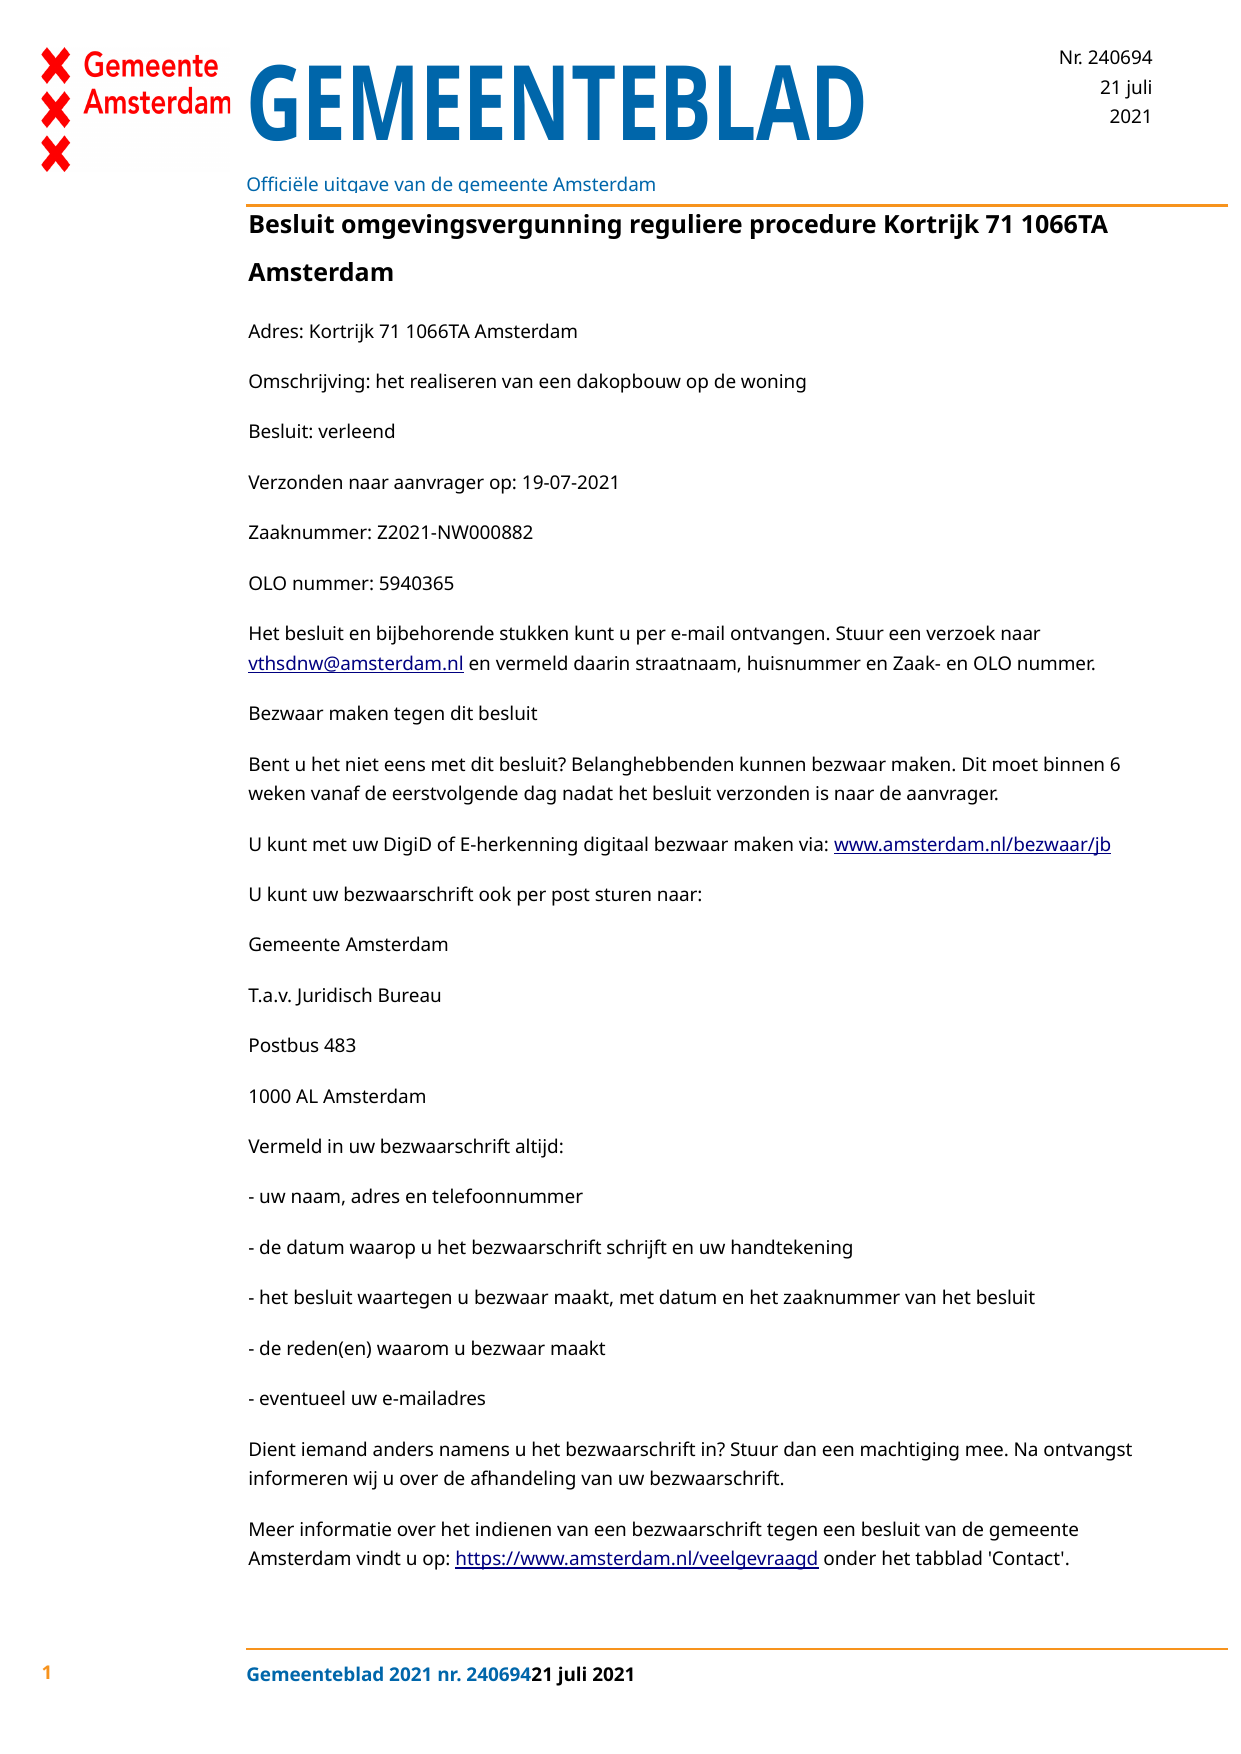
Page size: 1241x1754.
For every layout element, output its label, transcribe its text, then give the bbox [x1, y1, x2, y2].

text U kunt met uw DigiD of E-herkenning digitaal bezwaar maken via: www.amsterdam.nl/bezwaar/jb [248, 831, 1152, 857]
text Besluit: verleend [248, 419, 1152, 444]
text Vermeld in uw bezwaarschrift altijd: [248, 1133, 1152, 1159]
text Besluit omgevingsvergunning reguliere procedure Kortrijk 71 1066TA Amsterdam [248, 207, 1152, 288]
text Verzonden naar aanvrager op: 19-07-2021 [248, 469, 1152, 495]
text - eventueel uw e-mailadres [248, 1385, 1152, 1411]
text Dient iemand anders namens u het bezwaarschrift in? Stuur dan een machtiging mee. Na ontvangst informeren wij u over de afhandeling van uw bezwaarschrift. [248, 1436, 1152, 1491]
text - de datum waarop u het bezwaarschrift schrijft en uw handtekening [248, 1234, 1152, 1260]
text Postbus 483 [248, 1032, 1152, 1058]
text Gemeente Amsterdam [248, 932, 1152, 957]
text Zaaknummer: Z2021-NW000882 [248, 519, 1152, 545]
text - uw naam, adres en telefoonnummer [248, 1184, 1152, 1209]
text - het besluit waartegen u bezwaar maakt, met datum en het zaaknummer van het besluit [248, 1284, 1152, 1310]
text U kunt uw bezwaarschrift ook per post sturen naar: [248, 881, 1152, 907]
text Omschrijving: het realiseren van een dakopbouw op de woning [248, 368, 1152, 394]
text T.a.v. Juridisch Bureau [248, 982, 1152, 1008]
text Meer informatie over het indienen van een bezwaarschrift tegen een besluit van de gemeente Amsterdam vindt u op: https://www.amsterdam.nl/veelgevraagd onder het tabblad 'Contact'. [248, 1516, 1152, 1571]
text Het besluit en bijbehorende stukken kunt u per e-mail ontvangen. Stuur een verzoek naar vthsdnw@amsterdam.nl en vermeld daarin straatnaam, huisnummer en Zaak- en OLO nummer. [248, 620, 1152, 676]
text Bent u het niet eens met dit besluit? Belanghebbenden kunnen bezwaar maken. Dit moet binnen 6 weken vanaf de eerstvolgende dag nadat het besluit verzonden is naar de aanvrager. [248, 751, 1152, 806]
text OLO nummer: 5940365 [248, 570, 1152, 596]
text - de reden(en) waarom u bezwaar maakt [248, 1335, 1152, 1361]
text Adres: Kortrijk 71 1066TA Amsterdam [248, 318, 1152, 344]
text Bezwaar maken tegen dit besluit [248, 700, 1152, 726]
picture [41, 47, 231, 172]
text 1000 AL Amsterdam [248, 1083, 1152, 1109]
